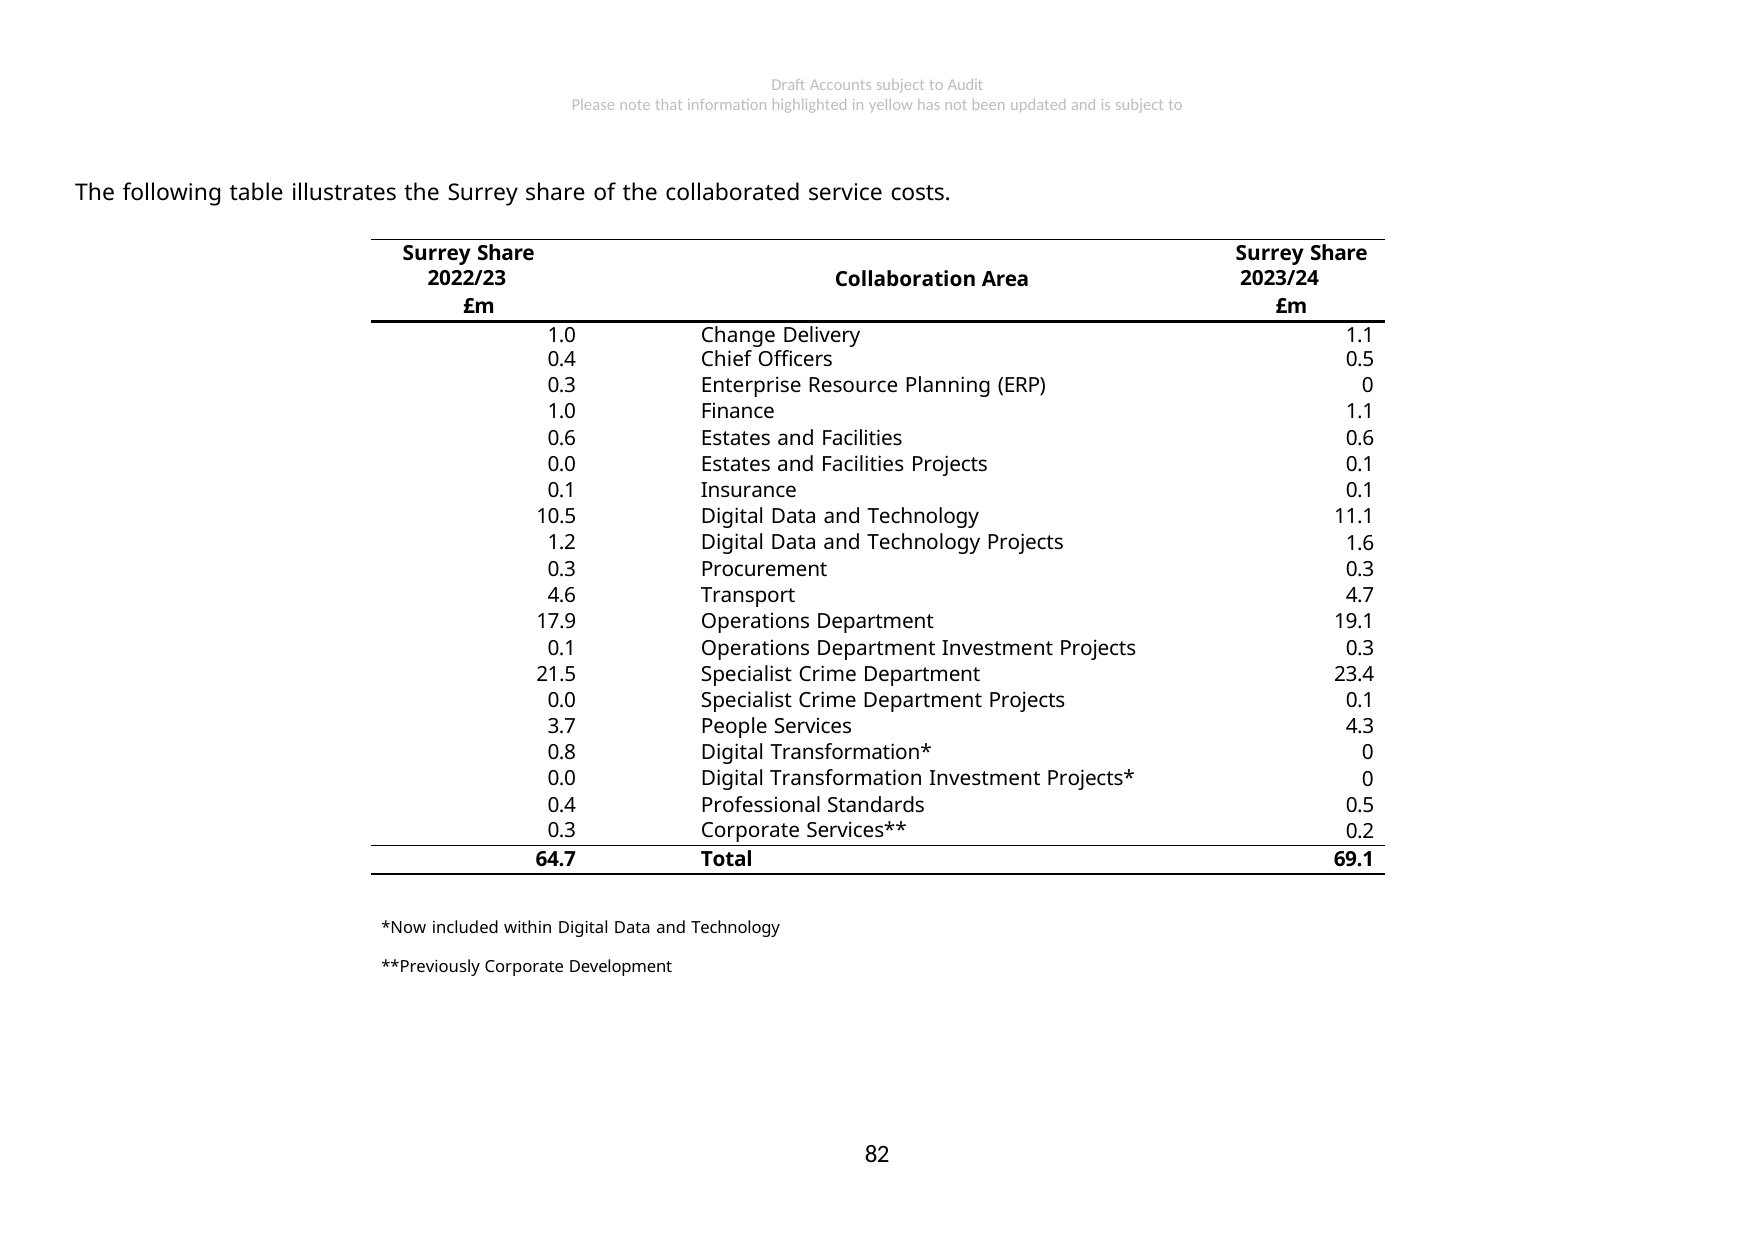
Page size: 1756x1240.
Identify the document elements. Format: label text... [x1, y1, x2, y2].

table_cell 0.5 [1190, 347, 1385, 373]
table_cell Insurance [638, 478, 1190, 504]
table_cell People Services [638, 714, 1190, 740]
table_header Surrey Share [371, 240, 638, 266]
table_cell 1.1 [1190, 323, 1385, 347]
table_cell 11.1 [1190, 504, 1385, 531]
text The following table illustrates the Surrey share of the collaborated service costs. [75, 176, 1695, 207]
table_cell 0.2 [1190, 819, 1385, 845]
table_cell [638, 294, 1190, 320]
table_cell 0.6 [1190, 426, 1385, 452]
table_cell 0.1 [1190, 452, 1385, 478]
table_cell 0 [1190, 740, 1385, 767]
table_cell 1.2 [371, 531, 638, 557]
table_cell 69.1 [1190, 846, 1385, 873]
table_cell 0.1 [371, 478, 638, 504]
table_cell Digital Transformation Investment Projects* [638, 767, 1190, 793]
table_cell 1.1 [1190, 400, 1385, 426]
table_cell 0.4 [371, 347, 638, 373]
table_cell Collaboration Area [638, 266, 1190, 294]
table_cell Specialist Crime Department Projects [638, 688, 1190, 714]
table_cell Transport [638, 583, 1190, 609]
table_cell 19.1 [1190, 609, 1385, 636]
table_cell Chief Officers [638, 347, 1190, 373]
table_cell 1.6 [1190, 531, 1385, 557]
table_cell 23.4 [1190, 662, 1385, 688]
table_cell Digital Data and Technology Projects [638, 531, 1190, 557]
table_cell 10.5 [371, 504, 638, 531]
table_cell 0.8 [371, 740, 638, 767]
table_cell 1.0 [371, 400, 638, 426]
table_cell 0.0 [371, 452, 638, 478]
table_cell 3.7 [371, 714, 638, 740]
table_cell Operations Department [638, 609, 1190, 636]
table_cell 2023/24 [1190, 266, 1385, 294]
table_header Surrey Share [1190, 240, 1385, 266]
table_cell 0 [1190, 373, 1385, 399]
table_cell Change Delivery [638, 323, 1190, 347]
table_cell 0.3 [371, 373, 638, 399]
table_cell 0.5 [1190, 793, 1385, 819]
table_cell £m [371, 294, 638, 320]
table_cell £m [1190, 294, 1385, 320]
table_cell Specialist Crime Department [638, 662, 1190, 688]
table_cell 0.4 [371, 793, 638, 819]
table_cell Enterprise Resource Planning (ERP) [638, 373, 1190, 399]
text **Previously Corporate Development [381, 955, 1695, 977]
table_cell Estates and Facilities Projects [638, 452, 1190, 478]
table_cell Procurement [638, 557, 1190, 583]
table_cell 0.1 [1190, 478, 1385, 504]
table_cell 0 [1190, 767, 1385, 793]
table_cell Professional Standards [638, 793, 1190, 819]
table_header [638, 240, 1190, 266]
table_cell 4.3 [1190, 714, 1385, 740]
table_cell 0.0 [371, 688, 638, 714]
table_cell 0.0 [371, 767, 638, 793]
table_cell 4.6 [371, 583, 638, 609]
table_cell 0.3 [371, 557, 638, 583]
table_cell 4.7 [1190, 583, 1385, 609]
table_cell Digital Transformation* [638, 740, 1190, 767]
table_cell 0.3 [1190, 636, 1385, 662]
table_cell Corporate Services** [638, 819, 1190, 845]
table_cell Digital Data and Technology [638, 504, 1190, 531]
table_cell 0.6 [371, 426, 638, 452]
table_cell Operations Department Investment Projects [638, 636, 1190, 662]
table_cell Estates and Facilities [638, 426, 1190, 452]
table_cell 0.1 [1190, 688, 1385, 714]
table_cell Total [638, 846, 1190, 873]
table_cell 0.1 [371, 636, 638, 662]
table_cell 1.0 [371, 323, 638, 347]
table_cell 17.9 [371, 609, 638, 636]
table_cell 21.5 [371, 662, 638, 688]
table_cell 0.3 [1190, 557, 1385, 583]
text *Now included within Digital Data and Technology [381, 916, 1695, 938]
table_cell 0.3 [371, 819, 638, 845]
table_cell 2022/23 [371, 266, 638, 294]
table_cell 64.7 [371, 846, 638, 873]
table_cell Finance [638, 400, 1190, 426]
